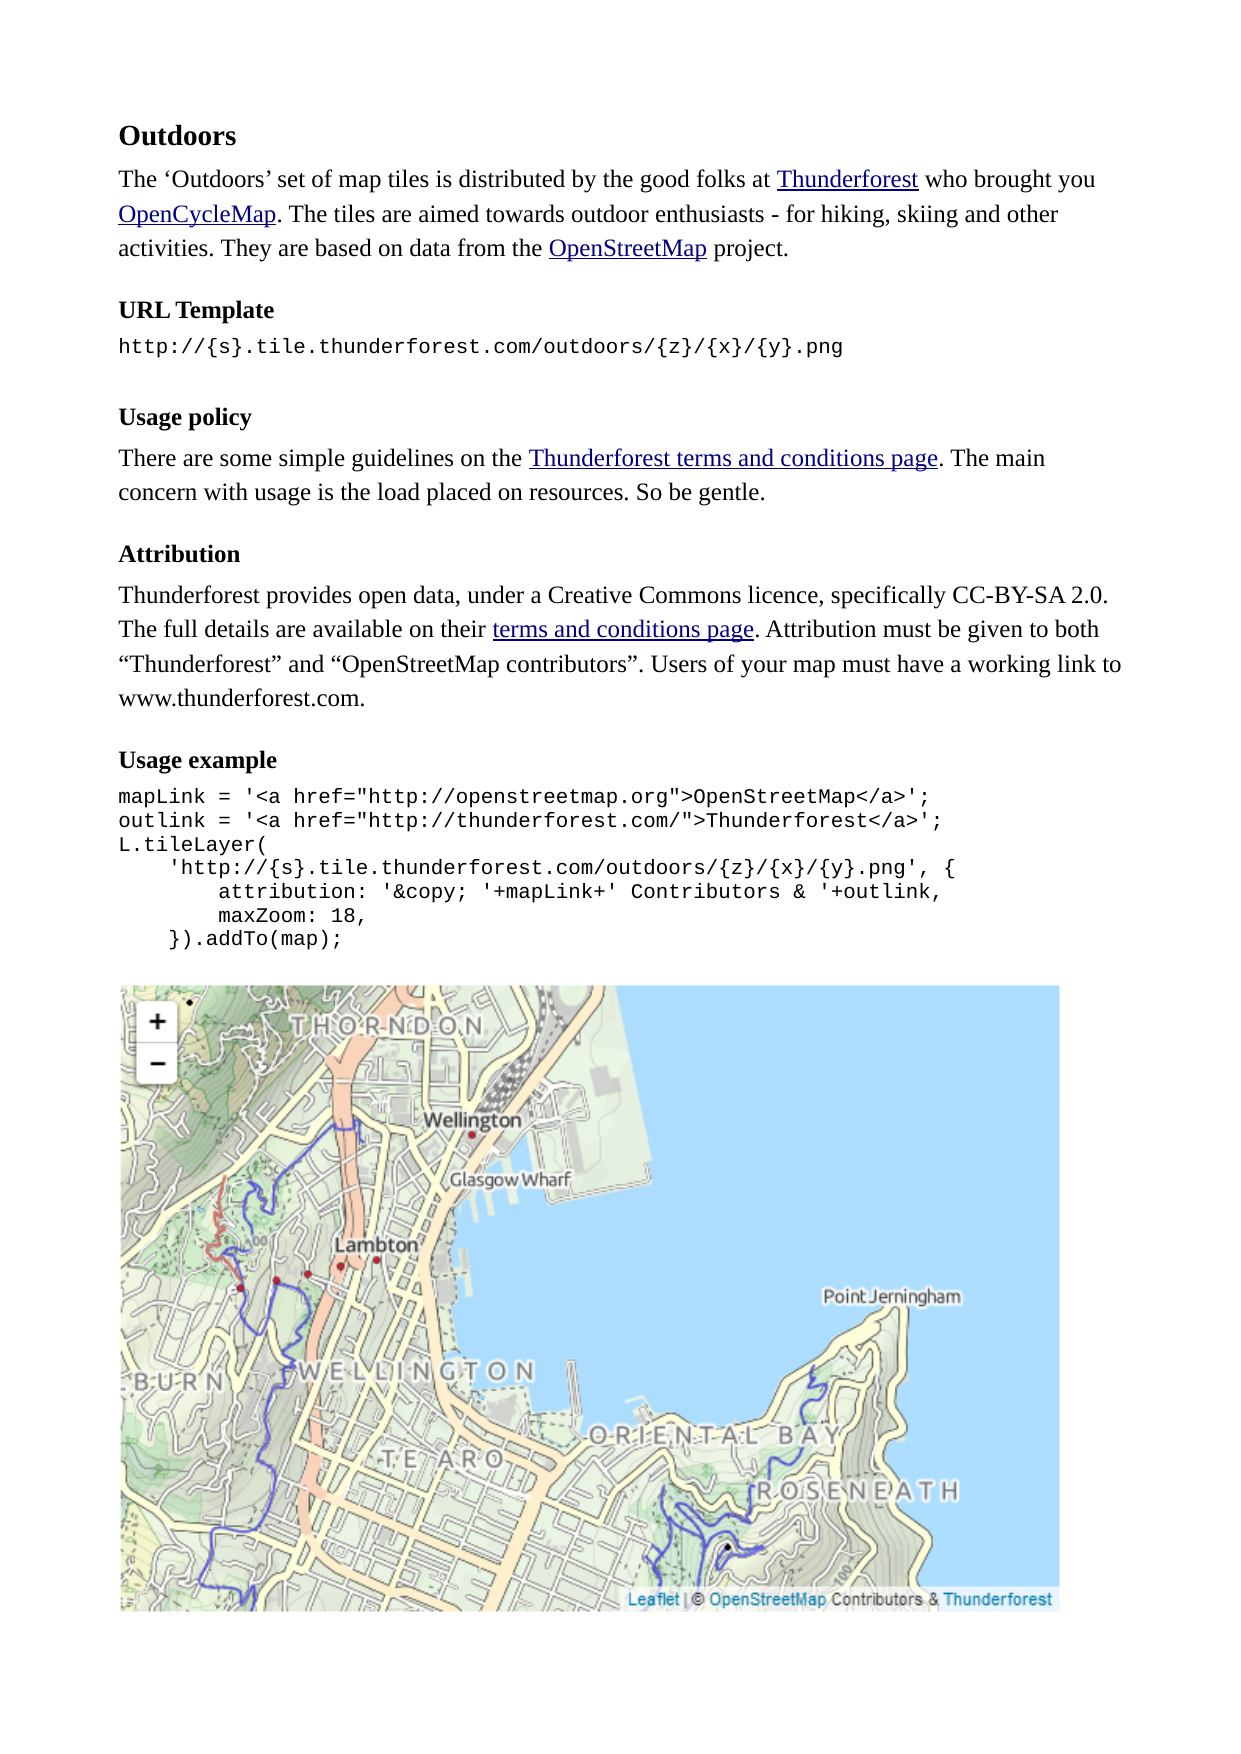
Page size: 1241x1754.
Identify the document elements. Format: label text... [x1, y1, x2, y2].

text }).addTo(map); [118, 928, 1122, 952]
text maxZoom: 18, [118, 904, 1122, 928]
text The ‘Outdoors’ set of map tiles is distributed by the good folks at Thunderforest who brought you OpenCycleMap. The tiles are aimed towards outdoor enthusiasts - for hiking, skiing and other activities. They are based on data from the OpenStreetMap project. [118, 164, 1122, 262]
subtitle Usage policy [118, 402, 1122, 430]
text attribution: '&copy; '+mapLink+' Contributors & '+outlink, [118, 881, 1122, 904]
picture [118, 981, 1065, 1618]
text mapLink = '<a href="http://openstreetmap.org">OpenStreetMap</a>'; [118, 786, 1122, 810]
text outlink = '<a href="http://thunderforest.com/">Thunderforest</a>'; [118, 810, 1122, 834]
subtitle Attribution [118, 539, 1122, 568]
text Thunderforest provides open data, under a Creative Commons licence, specifically CC-BY-SA 2.0. The full details are available on their terms and conditions page. Attribution must be given to both “Thunderforest” and “OpenStreetMap contributors”. Users of your map must have a working link to www.thunderforest.com. [118, 580, 1122, 712]
text L.tileLayer( [118, 834, 1122, 857]
text There are some simple guidelines on the Thunderforest terms and conditions page. The main concern with usage is the load placed on resources. So be gentle. [118, 443, 1122, 506]
text http://{s}.tile.thunderforest.com/outdoors/{z}/{x}/{y}.png [118, 336, 1122, 359]
subtitle URL Template [118, 295, 1122, 323]
text 'http://{s}.tile.thunderforest.com/outdoors/{z}/{x}/{y}.png', { [118, 857, 1122, 881]
subtitle Usage example [118, 745, 1122, 774]
subtitle Outdoors [118, 118, 1122, 152]
